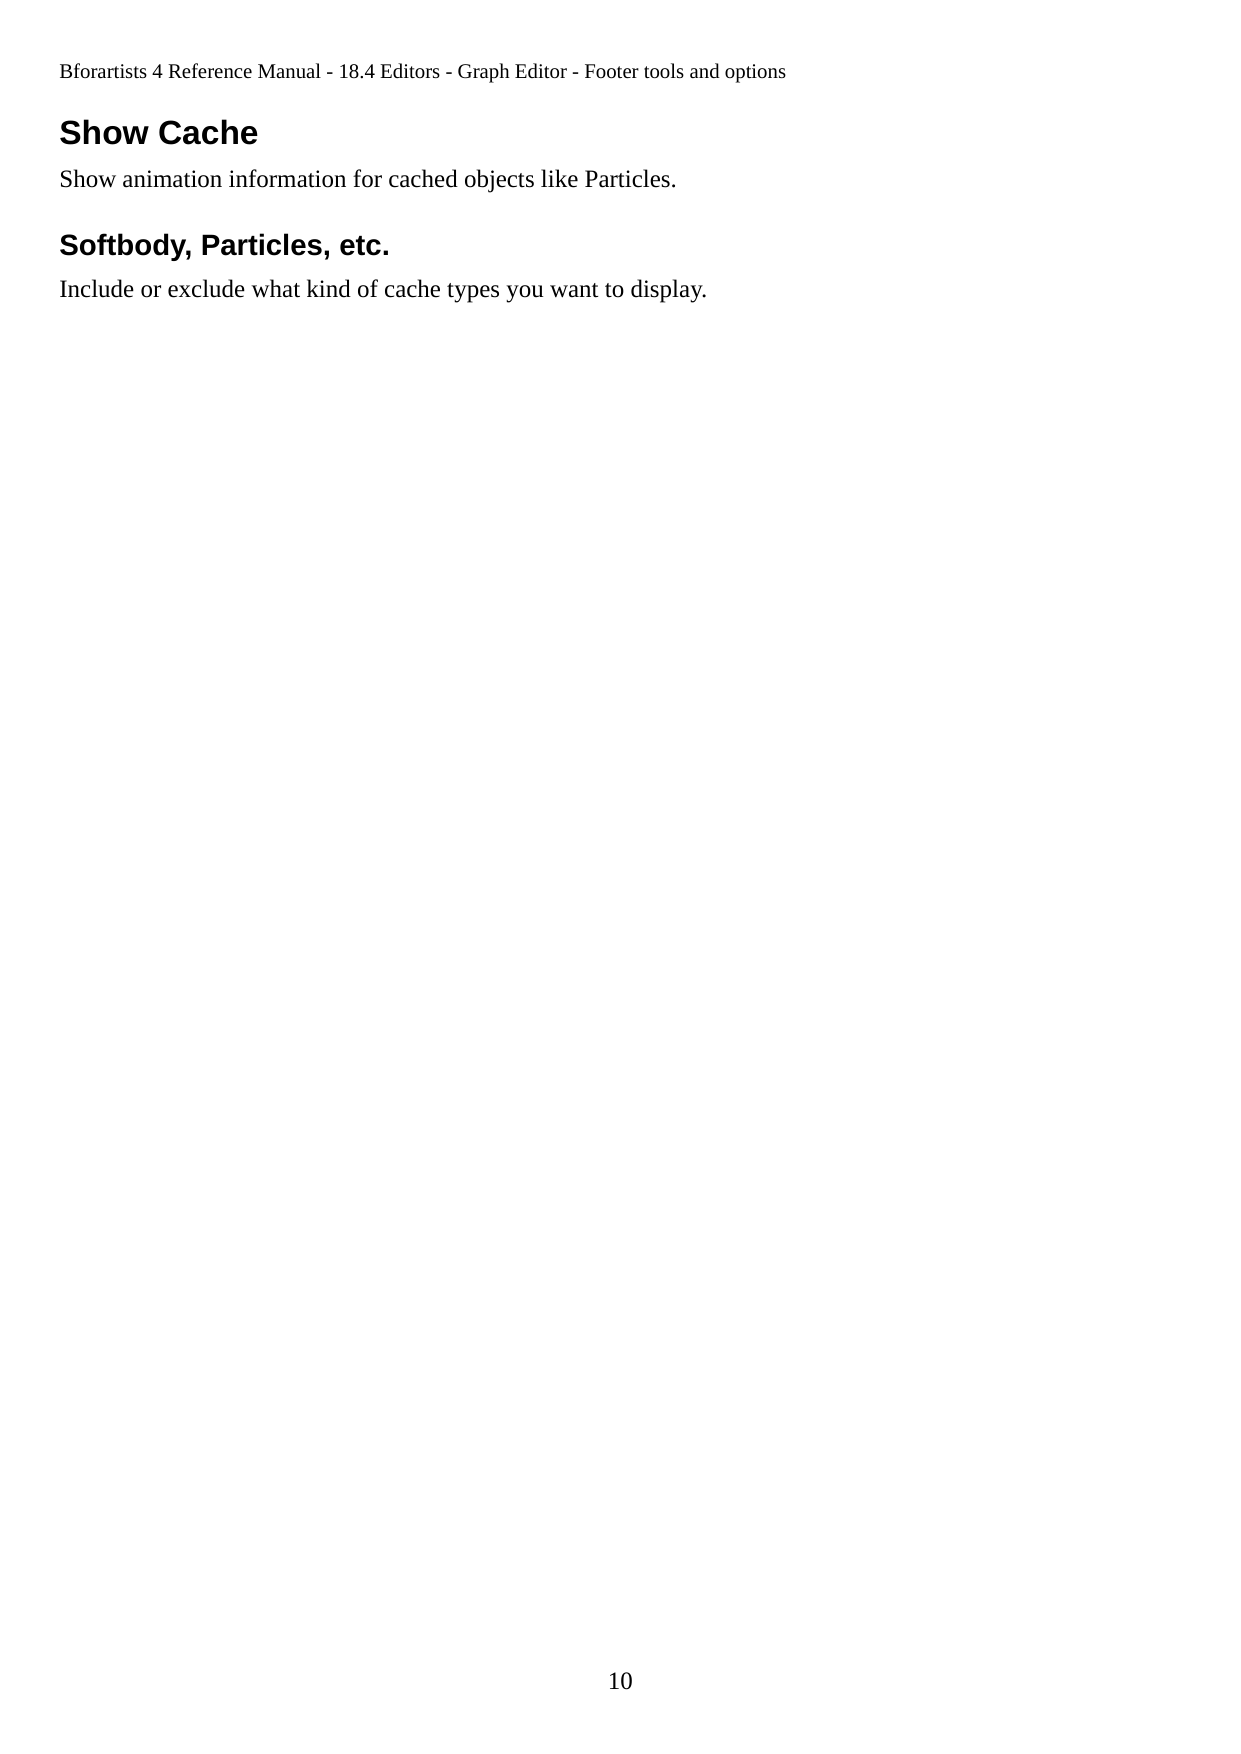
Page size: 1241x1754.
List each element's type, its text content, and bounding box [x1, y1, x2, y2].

subtitle Show Cache [59, 113, 1181, 151]
subtitle Softbody, Particles, etc. [59, 227, 1181, 261]
text Include or exclude what kind of cache types you want to display. [59, 274, 1181, 302]
text Show animation information for cached objects like Particles. [59, 164, 1181, 192]
